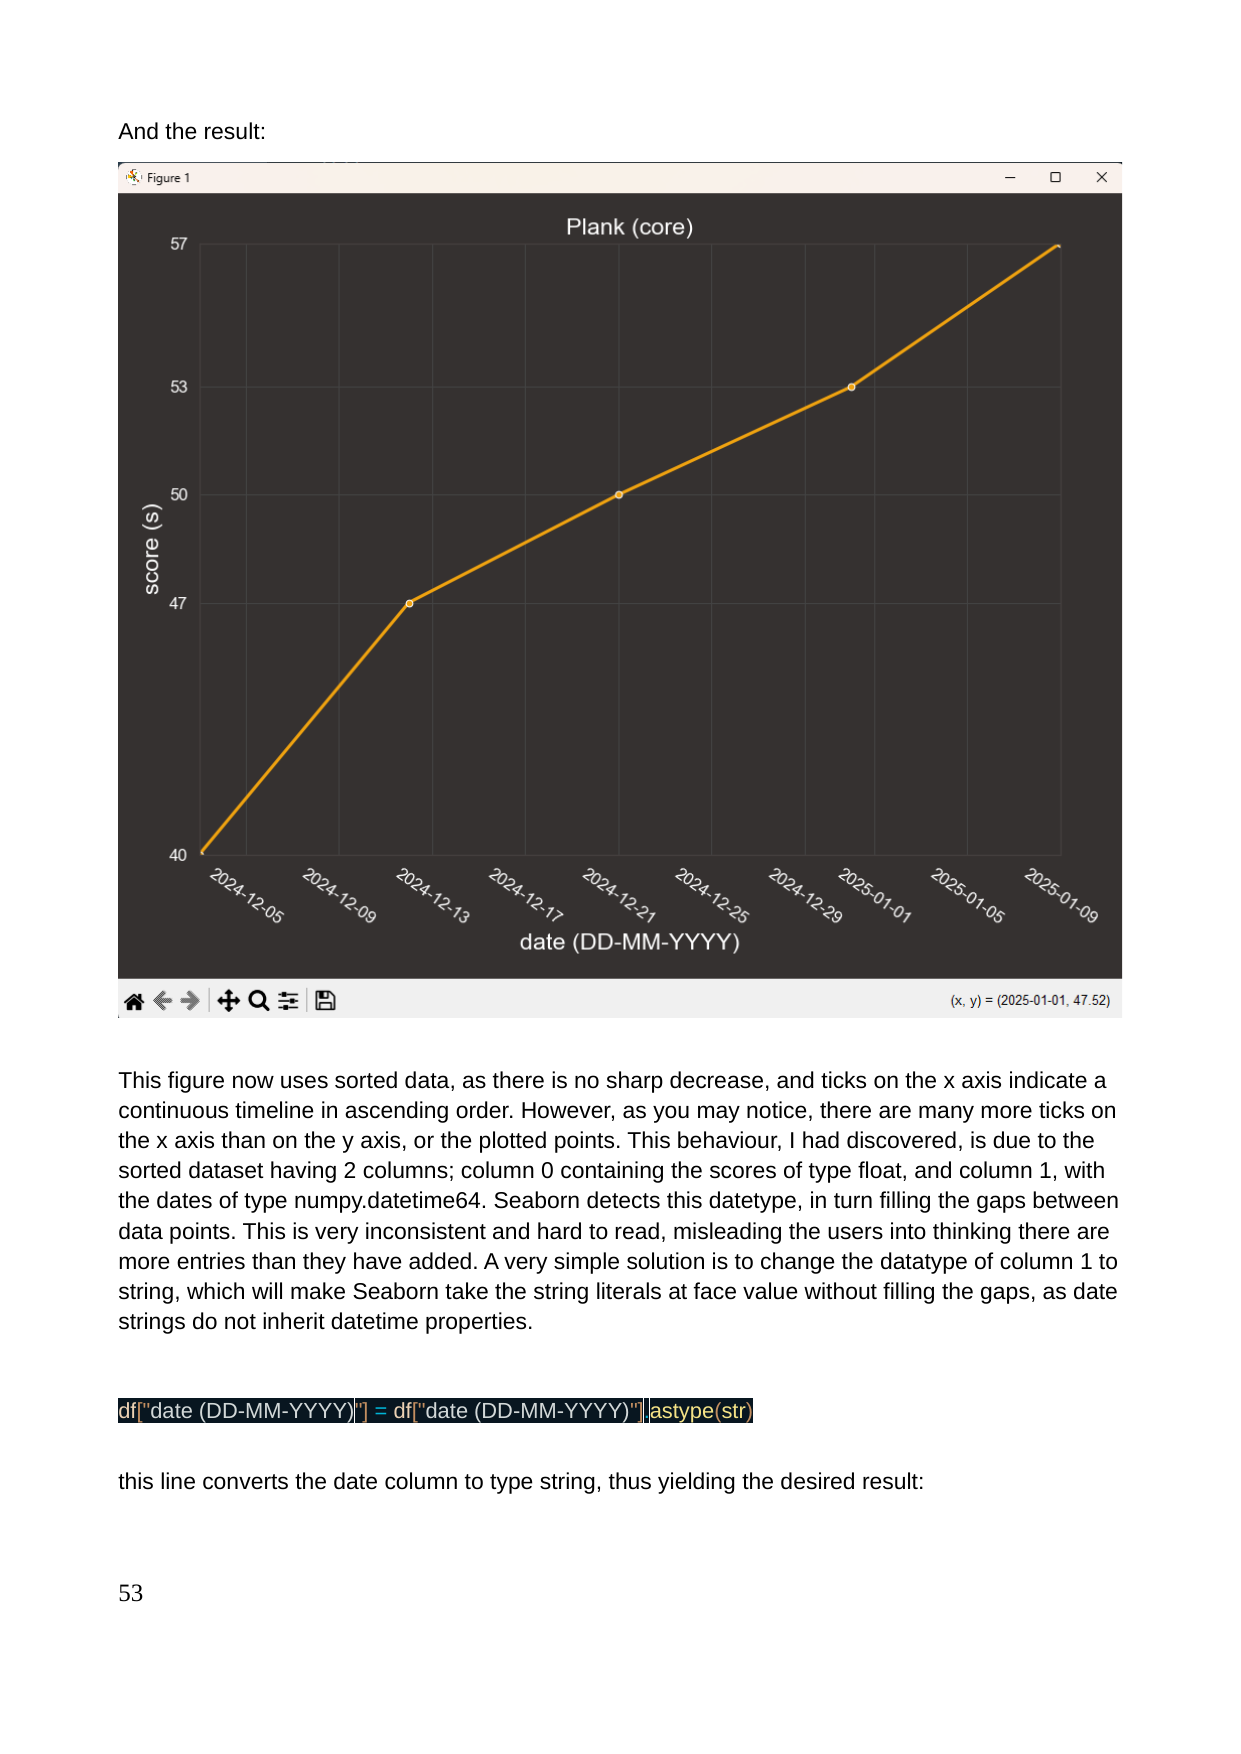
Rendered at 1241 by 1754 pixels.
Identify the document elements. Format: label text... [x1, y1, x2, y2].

text this line converts the date column to type string, thus yielding the desired result: [118, 1468, 1122, 1494]
picture [118, 162, 1123, 1018]
text This figure now uses sorted data, as there is no sharp decrease, and ticks on the x axis indicate a continuous timeline in ascending order. However, as you may notice, there are many more ticks on the x axis than on the y axis, or the plotted points. This behaviour, I had discovered, is due to the sorted dataset having 2 columns; column 0 containing the scores of type float, and column 1, with the dates of type numpy.datetime64. Seaborn detects this datetype, in turn filling the gaps between data points. This is very inconsistent and hard to read, misleading the users into thinking there are more entries than they have added. A very simple solution is to change the datatype of column 1 to string, which will make Seaborn take the string literals at face value without filling the gaps, as date strings do not inherit datetime properties. [118, 1067, 1122, 1334]
text df["date (DD-MM-YYYY)"] = df["date (DD-MM-YYYY)"].astype(str) [118, 1398, 1122, 1423]
text And the result: [118, 118, 1122, 144]
